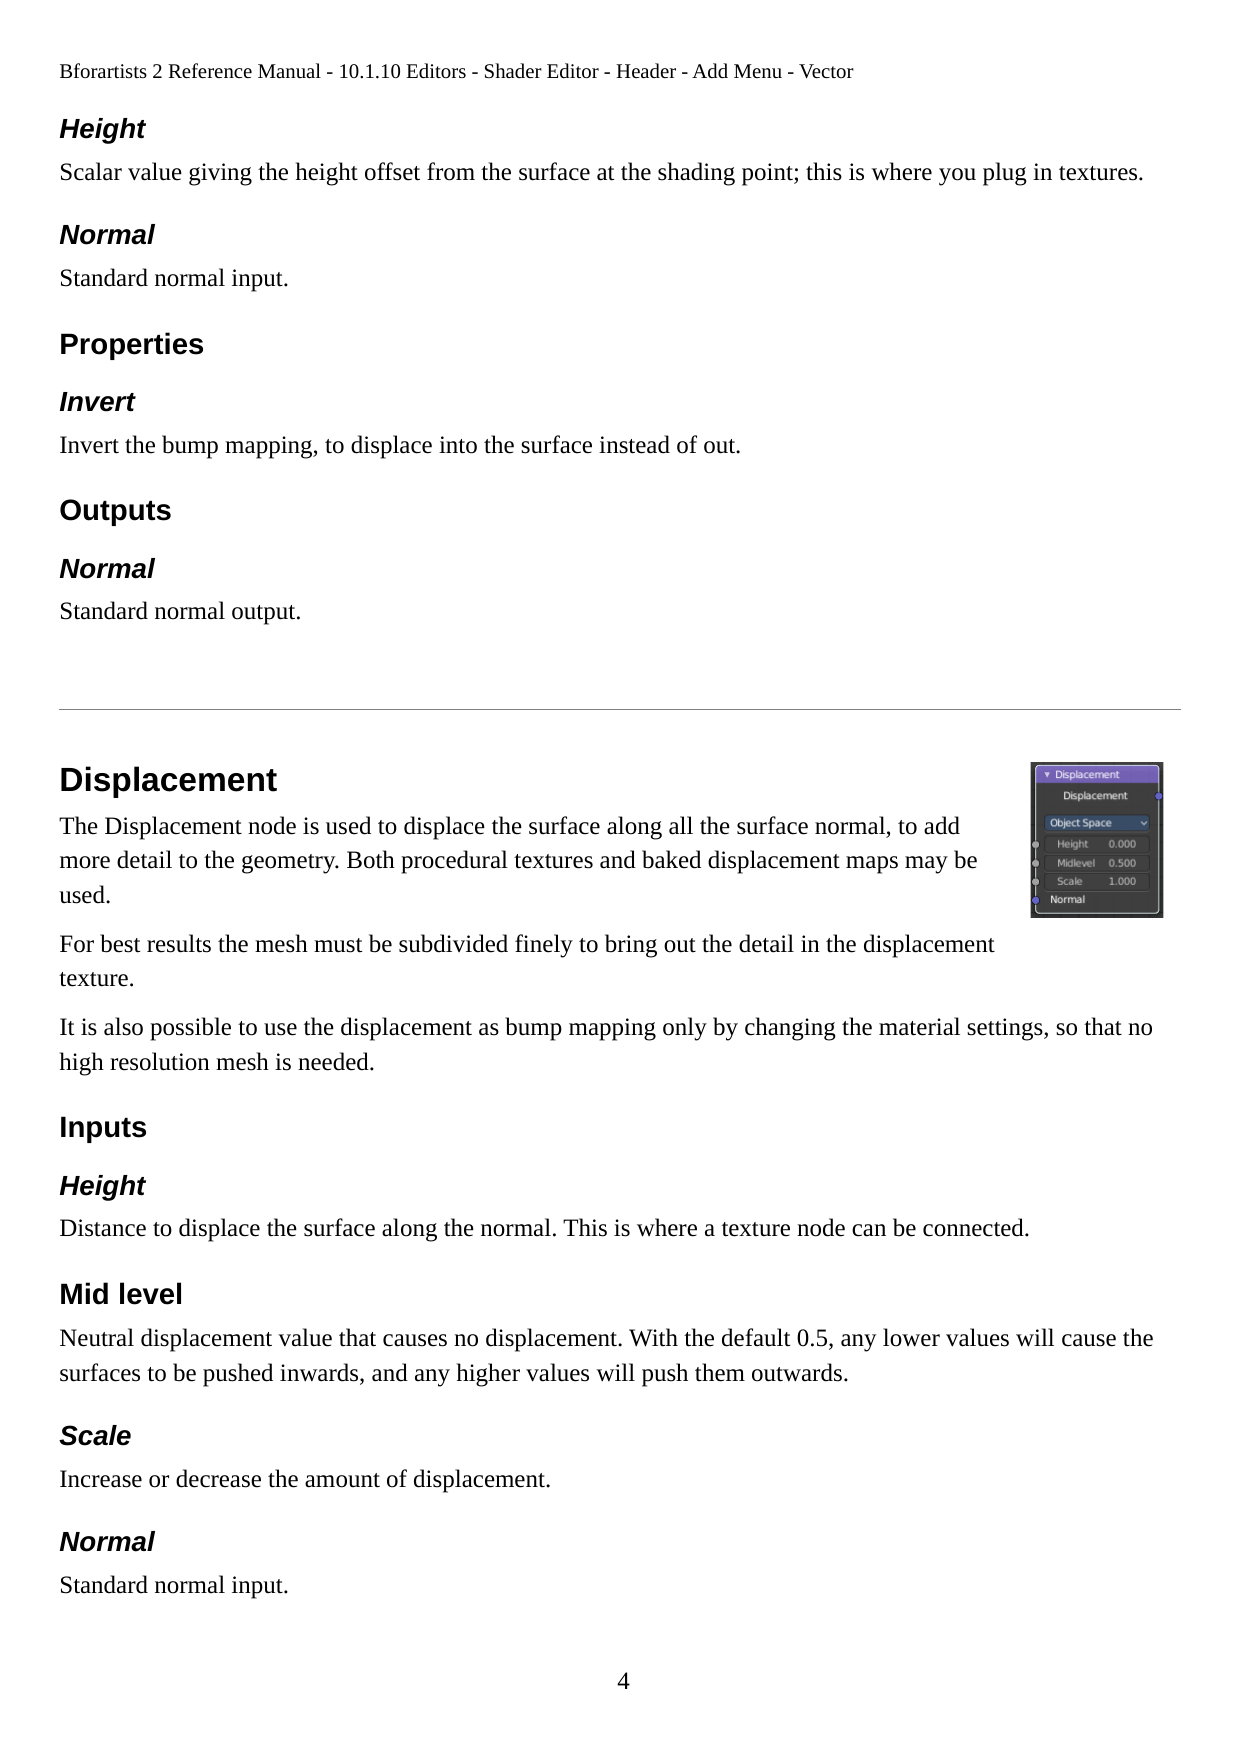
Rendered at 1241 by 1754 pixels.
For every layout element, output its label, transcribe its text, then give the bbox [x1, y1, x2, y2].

subtitle Outputs [59, 493, 1181, 527]
subtitle Inputs [59, 1110, 1181, 1144]
text It is also possible to use the displacement as bump mapping only by changing the material settings, so that no high resolution mesh is needed. [59, 1012, 1181, 1076]
subtitle Displacement [59, 759, 1181, 798]
subtitle Mid level [59, 1277, 1181, 1311]
subtitle Normal [59, 552, 1181, 584]
text Scalar value giving the height offset from the surface at the shading point; this is where you plug in textures. [59, 157, 1181, 186]
text Increase or decrease the amount of displacement. [59, 1464, 1181, 1493]
subtitle Height [59, 1169, 1181, 1201]
subtitle Scale [59, 1419, 1181, 1451]
subtitle Invert [59, 385, 1181, 417]
picture [1030, 762, 1164, 918]
subtitle Properties [59, 327, 1181, 360]
text Standard normal input. [59, 1570, 1181, 1598]
text For best results the mesh must be subdivided finely to bring out the detail in the displacement texture. [59, 929, 1181, 992]
text Standard normal output. [59, 596, 1181, 625]
text Distance to displace the surface along the normal. This is where a texture node can be connected. [59, 1213, 1181, 1242]
text The Displacement node is used to displace the surface along all the surface normal, to add more detail to the geometry. Both procedural textures and baked displacement maps may be used. [59, 811, 1030, 908]
text Neutral displacement value that causes no displacement. With the default 0.5, any lower values will cause the surfaces to be pushed inwards, and any higher values will push them outwards. [59, 1323, 1181, 1387]
text Invert the bump mapping, to displace into the surface instead of out. [59, 430, 1181, 458]
text Standard normal input. [59, 263, 1181, 292]
subtitle Normal [59, 218, 1181, 250]
subtitle Normal [59, 1525, 1181, 1557]
subtitle Height [59, 113, 1181, 144]
